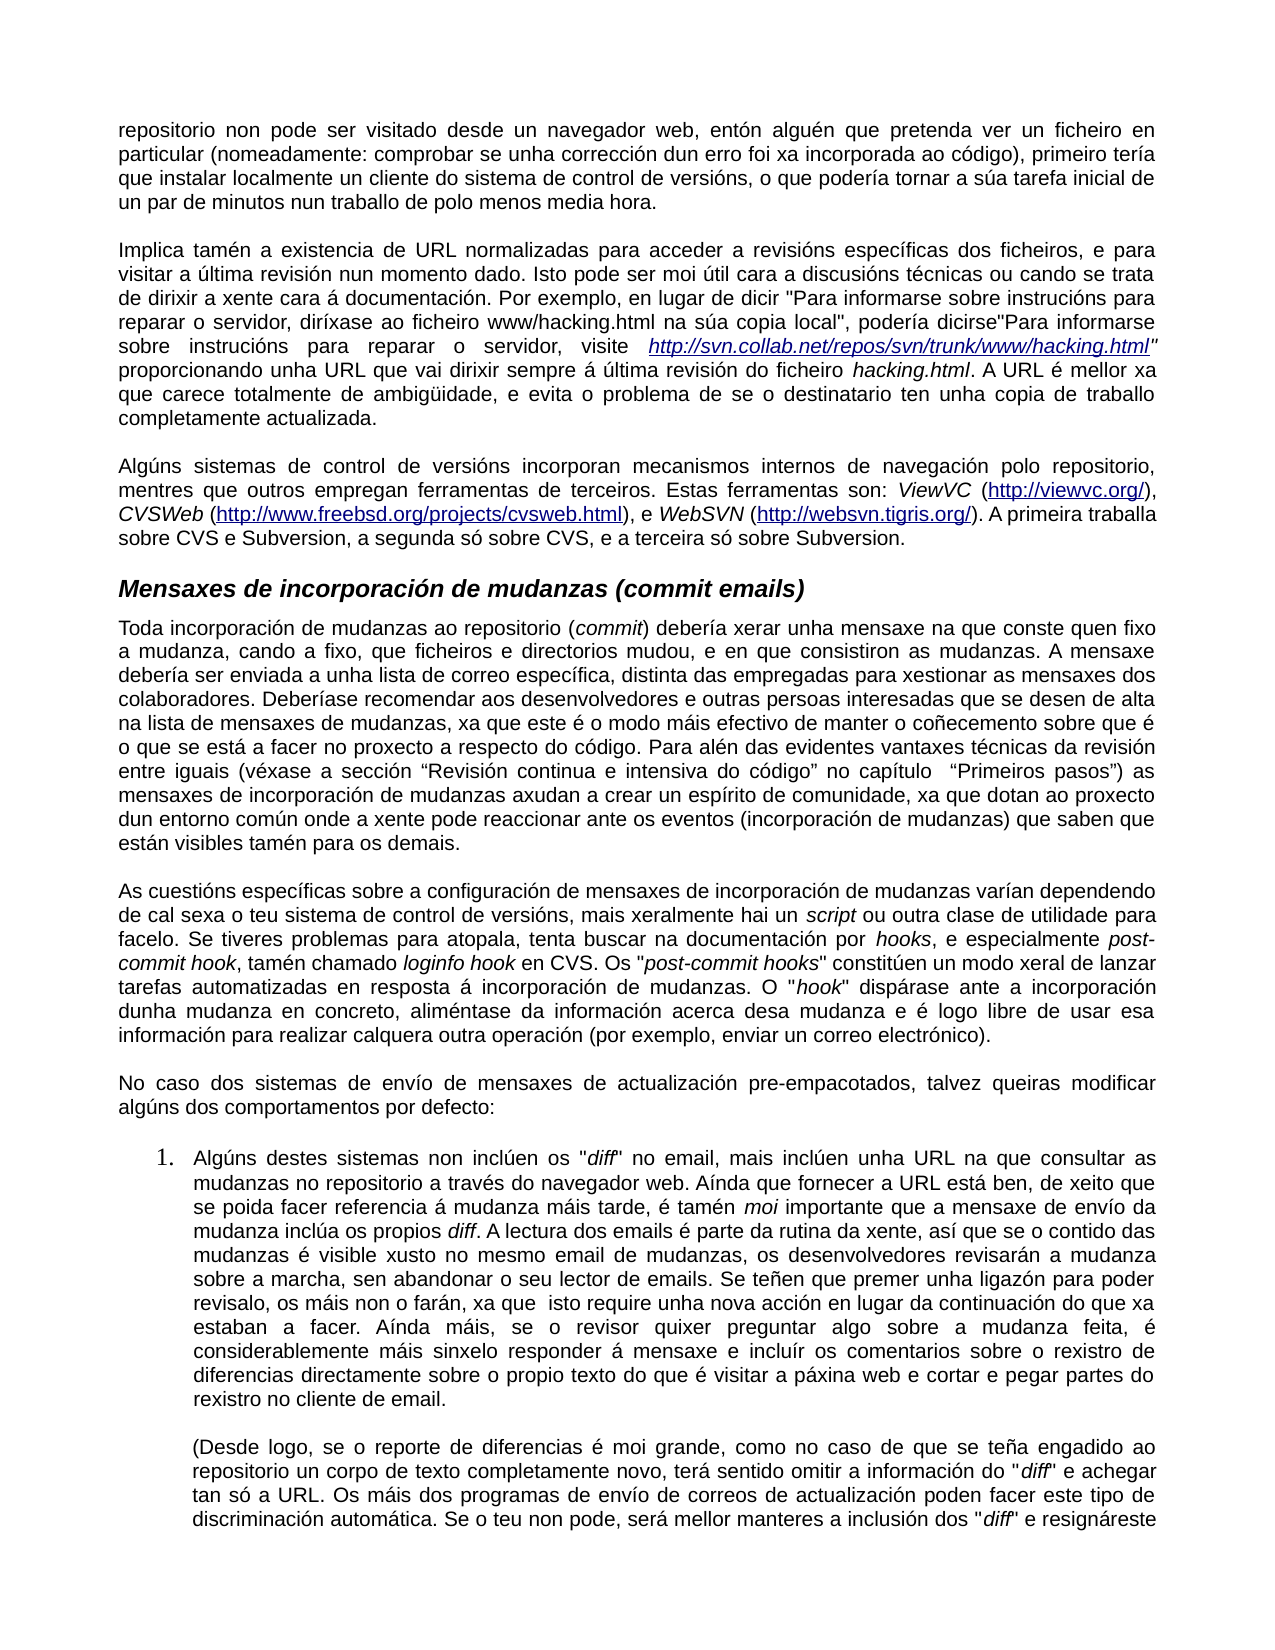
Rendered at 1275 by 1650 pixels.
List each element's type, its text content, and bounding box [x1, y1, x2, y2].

text As cuestións específicas sobre a configuración de mensaxes de incorporación de mudanzas varían dependendo de cal sexa o teu sistema de control de versións, mais xeralmente hai un script ou outra clase de utilidade para facelo. Se tiveres problemas para atopala, tenta buscar na documentación por hooks, e especialmente post-commit hook, tamén chamado loginfo hook en CVS. Os "post-commit hooks" constitúen un modo xeral de lanzar tarefas automatizadas en resposta á incorporación de mudanzas. O "hook" dispárase ante a incorporación dunha mudanza en concreto, aliméntase da información acerca desa mudanza e é logo libre de usar esa información para realizar calquera outra operación (por exemplo, enviar un correo electrónico). [118, 879, 1157, 1047]
text (Desde logo, se o reporte de diferencias é moi grande, como no caso de que se teña engadido ao repositorio un corpo de texto completamente novo, terá sentido omitir a información do "diff" e achegar tan só a URL. Os máis dos programas de envío de correos de actualización poden facer este tipo de discriminación automática. Se o teu non pode, será mellor manteres a inclusión dos "diff" e resignáreste [192, 1435, 1157, 1531]
text No caso dos sistemas de envío de mensaxes de actualización pre-empacotados, talvez queiras modificar algúns dos comportamentos por defecto: [118, 1071, 1157, 1118]
text repositorio non pode ser visitado desde un navegador web, entón alguén que pretenda ver un ficheiro en particular (nomeadamente: comprobar se unha corrección dun erro foi xa incorporada ao código), primeiro tería que instalar localmente un cliente do sistema de control de versións, o que podería tornar a súa tarefa inicial de un par de minutos nun traballo de polo menos media hora. [118, 118, 1157, 214]
text Implica tamén a existencia de URL normalizadas para acceder a revisións específicas dos ficheiros, e para visitar a última revisión nun momento dado. Isto pode ser moi útil cara a discusións técnicas ou cando se trata de dirixir a xente cara á documentación. Por exemplo, en lugar de dicir "Para informarse sobre instrucións para reparar o servidor, diríxase ao ficheiro www/hacking.html na súa copia local", podería dicirse"Para informarse sobre instrucións para reparar o servidor, visite http://svn.collab.net/repos/svn/trunk/www/hacking.html" proporcionando unha URL que vai dirixir sempre á última revisión do ficheiro hacking.html. A URL é mellor xa que carece totalmente de ambigüidade, e evita o problema de se o destinatario ten unha copia de traballo completamente actualizada. [118, 238, 1157, 429]
text Algúns sistemas de control de versións incorporan mecanismos internos de navegación polo repositorio, mentres que outros empregan ferramentas de terceiros. Estas ferramentas son: ViewVC (http://viewvc.org/), CVSWeb (http://www.freebsd.org/projects/cvsweb.html), e WebSVN (http://websvn.tigris.org/). A primeira traballa sobre CVS e Subversion, a segunda só sobre CVS, e a terceira só sobre Subversion. [118, 453, 1157, 549]
subtitle Mensaxes de incorporación de mudanzas (commit emails) [118, 574, 1157, 603]
text Toda incorporación de mudanzas ao repositorio (commit) debería xerar unha mensaxe na que conste quen fixo a mudanza, cando a fixo, que ficheiros e directorios mudou, e en que consistiron as mudanzas. A mensaxe debería ser enviada a unha lista de correo específica, distinta das empregadas para xestionar as mensaxes dos colaboradores. Deberíase recomendar aos desenvolvedores e outras persoas interesadas que se desen de alta na lista de mensaxes de mudanzas, xa que este é o modo máis efectivo de manter o coñecemento sobre que é o que se está a facer no proxecto a respecto do código. Para alén das evidentes vantaxes técnicas da revisión entre iguais (véxase a sección “Revisión continua e intensiva do código” no capítulo “Primeiros pasos”) as mensaxes de incorporación de mudanzas axudan a crear un espírito de comunidade, xa que dotan ao proxecto dun entorno común onde a xente pode reaccionar ante os eventos (incorporación de mudanzas) que saben que están visibles tamén para os demais. [118, 615, 1157, 855]
list Algúns destes sistemas non inclúen os "diff" no email, mais inclúen unha URL na que consultar as mudanzas no repositorio a través do navegador web. Aínda que fornecer a URL está ben, de xeito que se poida facer referencia á mudanza máis tarde, é tamén moi importante que a mensaxe de envío da mudanza inclúa os propios diff. A lectura dos emails é parte da rutina da xente, así que se o contido das mudanzas é visible xusto no mesmo email de mudanzas, os desenvolvedores revisarán a mudanza sobre a marcha, sen abandonar o seu lector de emails. Se teñen que premer unha ligazón para poder revisalo, os máis non o farán, xa que isto require unha nova acción en lugar da continuación do que xa estaban a facer. Aínda máis, se o revisor quixer preguntar algo sobre a mudanza feita, é considerablemente máis sinxelo responder á mensaxe e incluír os comentarios sobre o rexistro de diferencias directamente sobre o propio texto do que é visitar a páxina web e cortar e pegar partes do rexistro no cliente de email. [156, 1142, 1157, 1411]
